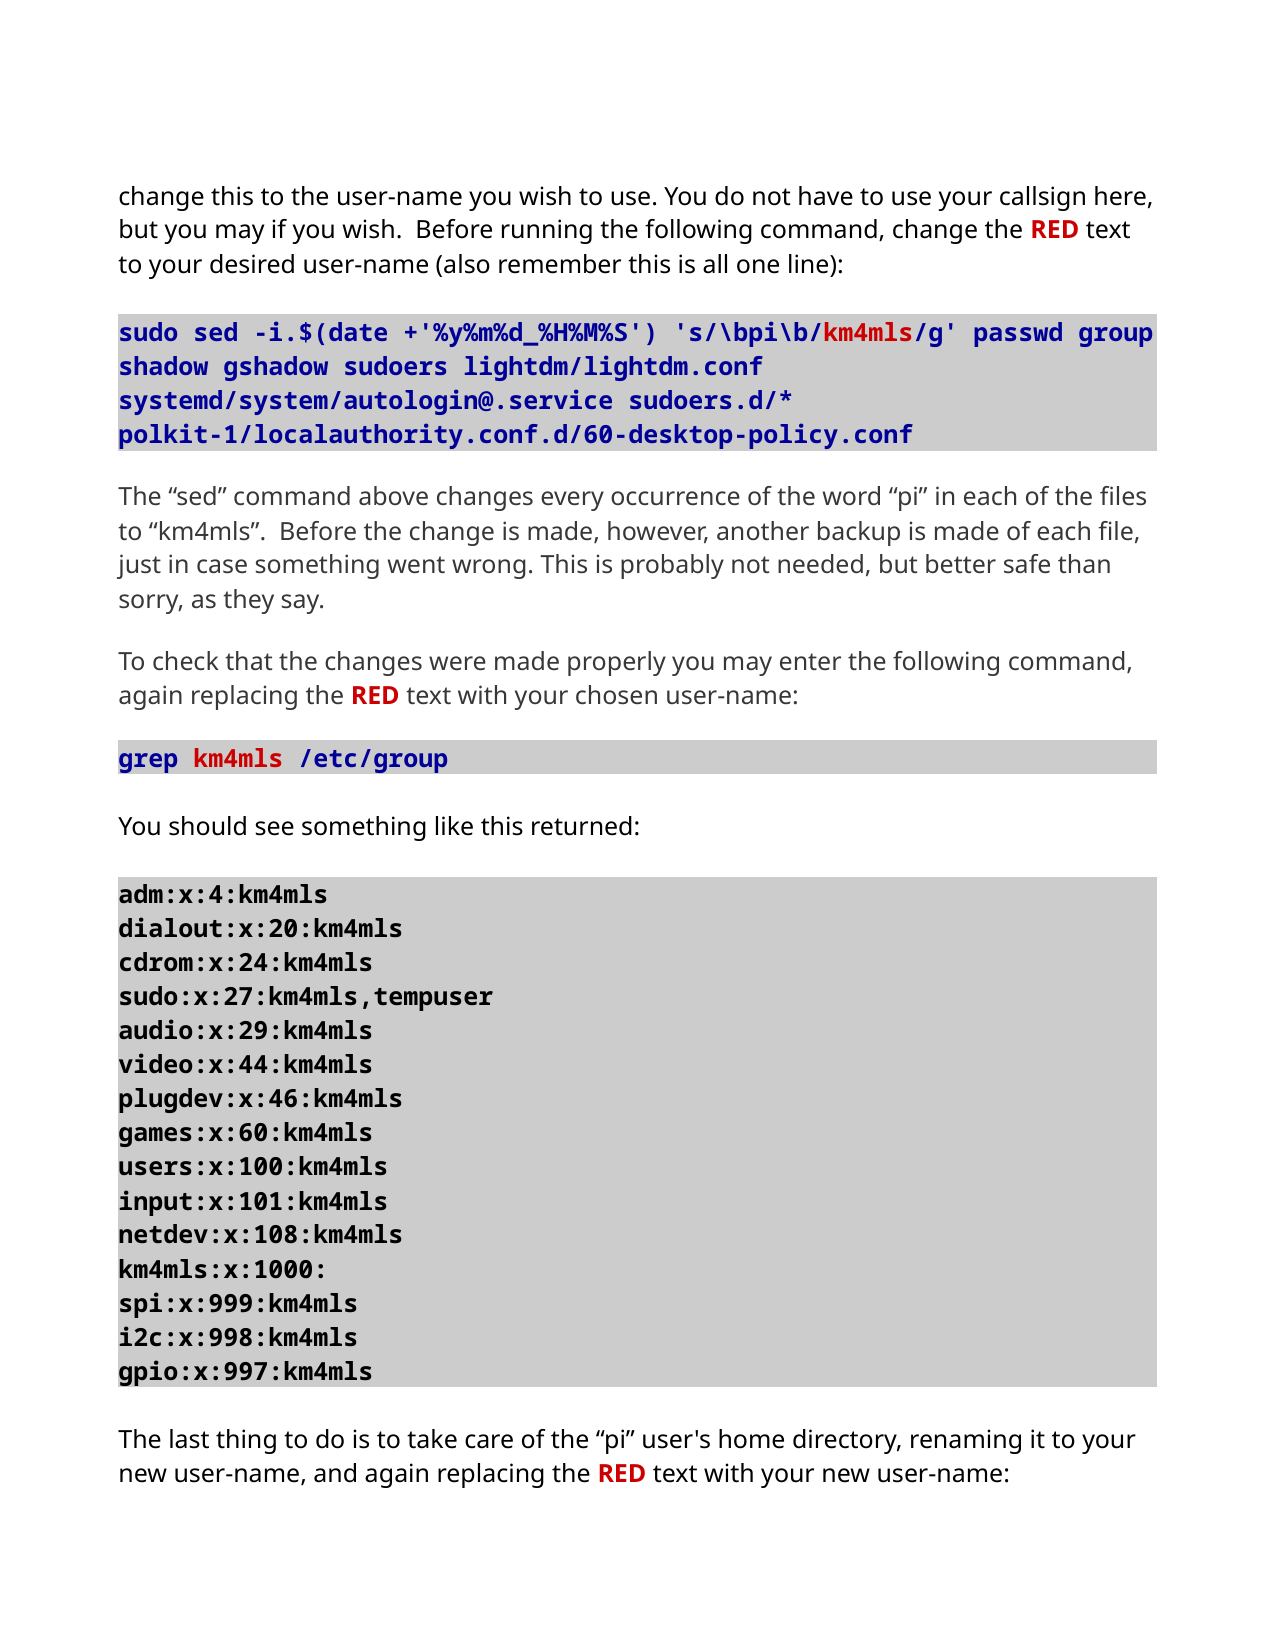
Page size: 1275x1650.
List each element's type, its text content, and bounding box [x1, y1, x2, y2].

text The last thing to do is to take care of the “pi” user's home directory, renaming it to your new user-name, and again replacing the RED text with your new user-name: [118, 1422, 1157, 1490]
text change this to the user-name you wish to use. You do not have to use your callsign here, but you may if you wish. Before running the following command, change the RED text to your desired user-name (also remember this is all one line): [118, 178, 1157, 280]
text The “sed” command above changes every occurrence of the word “pi” in each of the files to “km4mls”. Before the change is made, however, another backup is made of each file, just in case something went wrong. This is probably not needed, but better safe than sorry, as they say. [118, 479, 1157, 615]
text video:x:44:km4mls [118, 1047, 1157, 1081]
text sudo sed -i.$(date +'%y%m%d_%H%M%S') 's/\bpi\b/km4mls/g' passwd group shadow gshadow sudoers lightdm/lightdm.conf systemd/system/autologin@.service sudoers.d/* polkit-1/localauthority.conf.d/60-desktop-policy.conf [118, 314, 1157, 451]
text gpio:x:997:km4mls [118, 1353, 1157, 1387]
text input:x:101:km4mls [118, 1183, 1157, 1217]
text adm:x:4:km4mls [118, 877, 1157, 911]
text audio:x:29:km4mls [118, 1013, 1157, 1047]
text spi:x:999:km4mls [118, 1285, 1157, 1319]
text sudo:x:27:km4mls,tempuser [118, 979, 1157, 1013]
text plugdev:x:46:km4mls [118, 1081, 1157, 1115]
text You should see something like this returned: [118, 808, 1157, 842]
text netdev:x:108:km4mls [118, 1217, 1157, 1251]
text km4mls:x:1000: [118, 1251, 1157, 1285]
text dialout:x:20:km4mls [118, 911, 1157, 945]
text i2c:x:998:km4mls [118, 1319, 1157, 1353]
text games:x:60:km4mls [118, 1115, 1157, 1149]
text users:x:100:km4mls [118, 1149, 1157, 1183]
text grep km4mls /etc/group [118, 740, 1157, 774]
text cdrom:x:24:km4mls [118, 945, 1157, 979]
text To check that the changes were made properly you may enter the following command, again replacing the RED text with your chosen user-name: [118, 644, 1157, 712]
